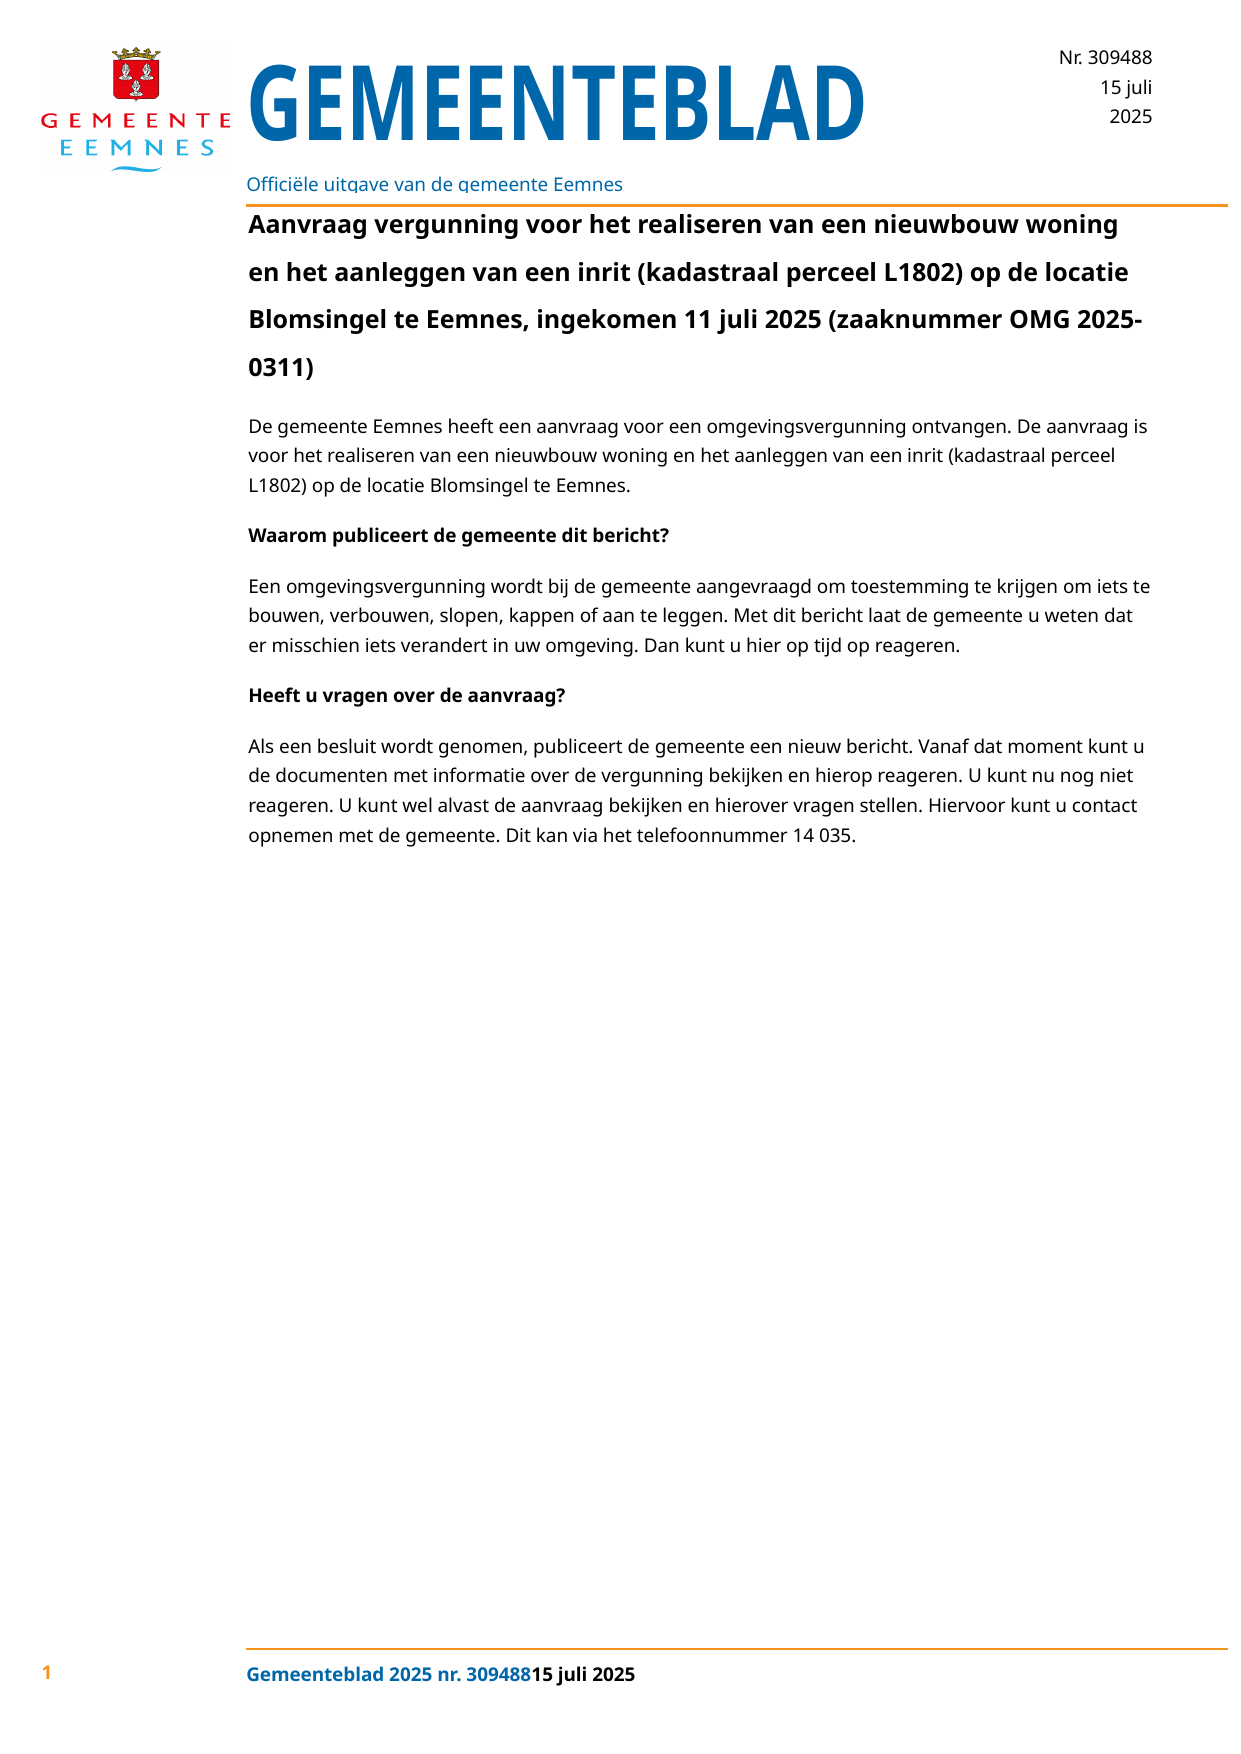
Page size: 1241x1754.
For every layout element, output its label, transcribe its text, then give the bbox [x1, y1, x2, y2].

text Waarom publiceert de gemeente dit bericht? [248, 523, 1152, 548]
picture [41, 47, 231, 172]
text De gemeente Eemnes heeft een aanvraag voor een omgevingsvergunning ontvangen. De aanvraag is voor het realiseren van een nieuwbouw woning en het aanleggen van een inrit (kadastraal perceel L1802) op de locatie Blomsingel te Eemnes. [248, 413, 1152, 498]
text Als een besluit wordt genomen, publiceert de gemeente een nieuw bericht. Vanaf dat moment kunt u de documenten met informatie over de vergunning bekijken en hierop reageren. U kunt nu nog niet reageren. U kunt wel alvast de aanvraag bekijken en hierover vragen stellen. Hiervoor kunt u contact opnemen met de gemeente. Dit kan via het telefoonnummer 14 035. [248, 733, 1152, 848]
text Aanvraag vergunning voor het realiseren van een nieuwbouw woning en het aanleggen van een inrit (kadastraal perceel L1802) op de locatie Blomsingel te Eemnes, ingekomen 11 juli 2025 (zaaknummer OMG 2025-0311) [248, 207, 1152, 384]
text Een omgevingsvergunning wordt bij de gemeente aangevraagd om toestemming te krijgen om iets te bouwen, verbouwen, slopen, kappen of aan te leggen. Met dit bericht laat de gemeente u weten dat er misschien iets verandert in uw omgeving. Dan kunt u hier op tijd op reageren. [248, 573, 1152, 658]
text Heeft u vragen over de aanvraag? [248, 683, 1152, 708]
